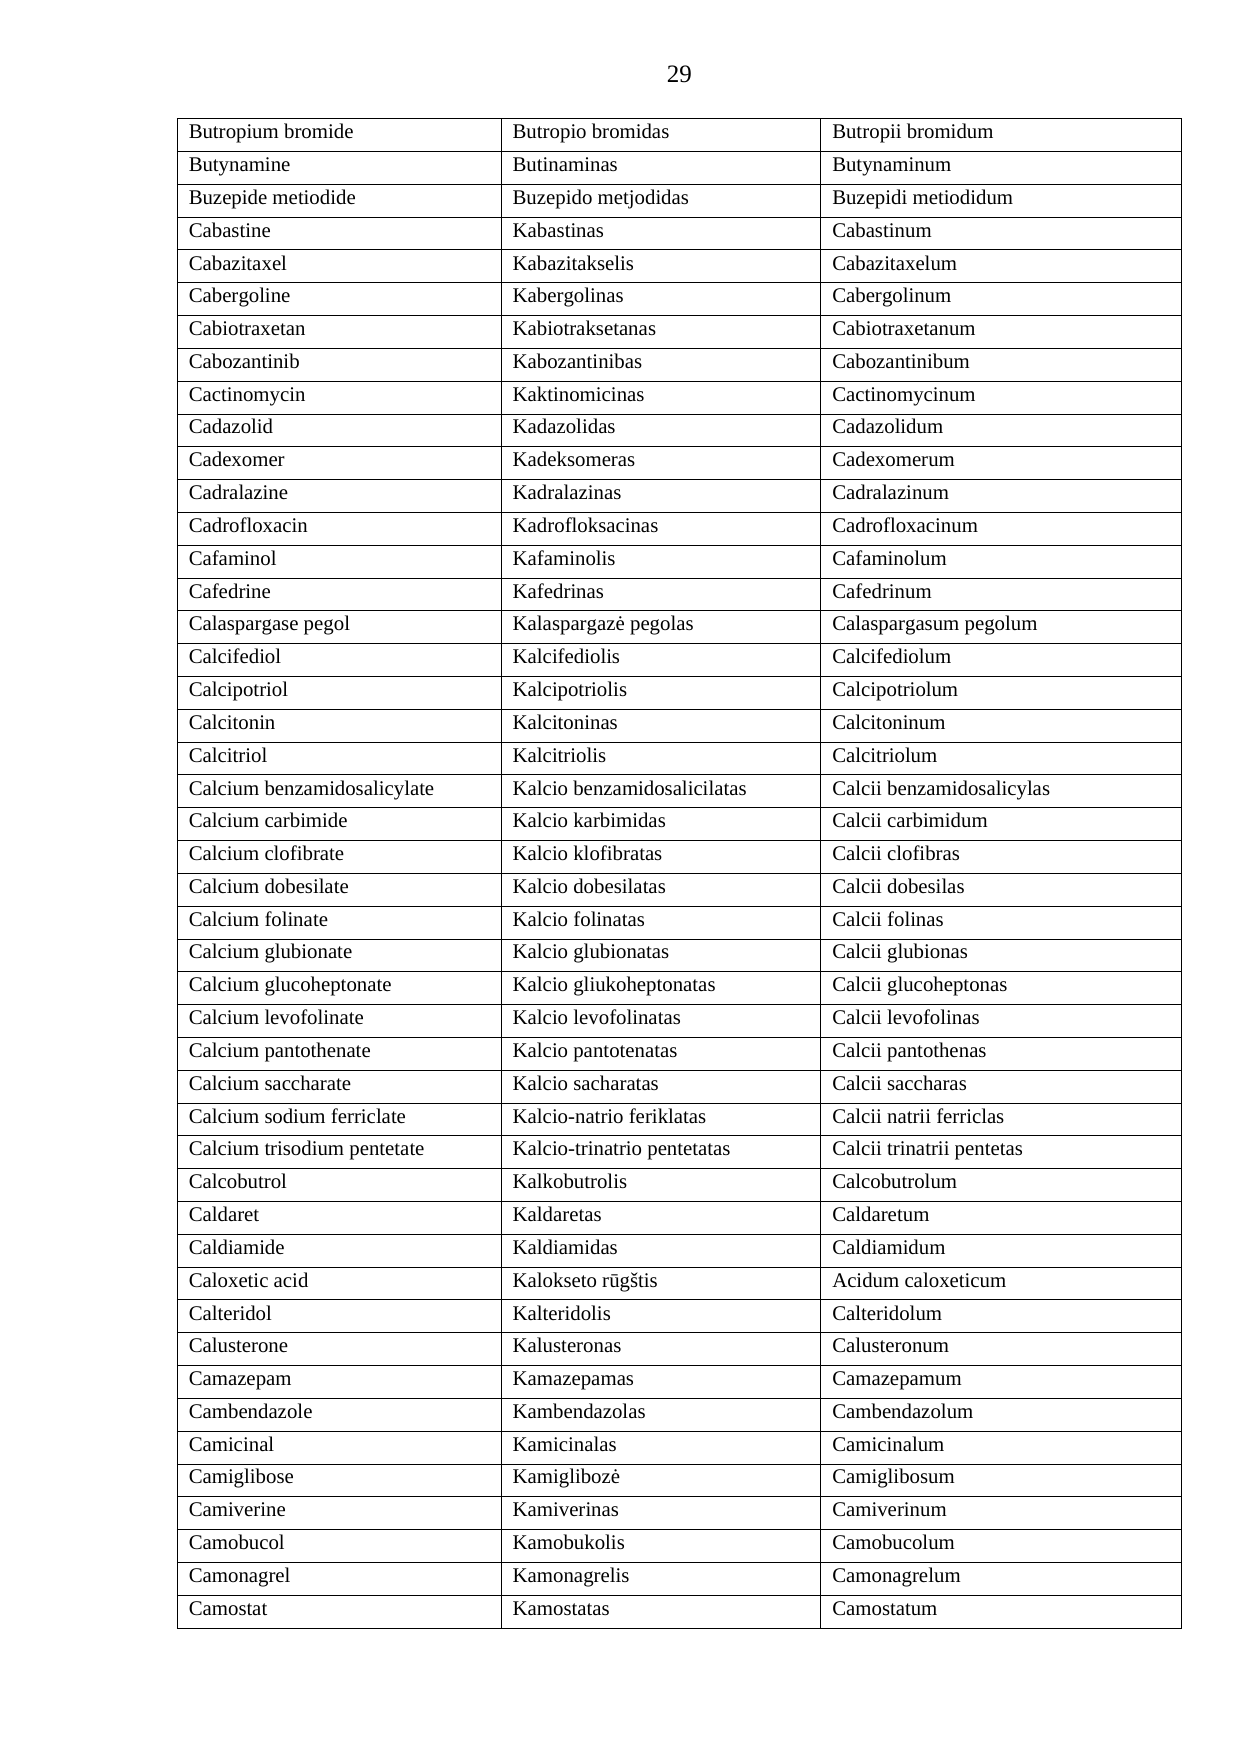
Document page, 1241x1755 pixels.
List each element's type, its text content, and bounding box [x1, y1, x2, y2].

table_cell Calcium folinate [178, 907, 501, 938]
table_cell Calcobutrol [178, 1169, 501, 1201]
table_cell Kabozantinibas [502, 349, 820, 381]
table_cell Kalcitoninas [502, 710, 820, 742]
table_cell Butropii bromidum [821, 119, 1181, 151]
table_cell Camonagrel [178, 1563, 501, 1595]
table_cell Calcium glucoheptonate [178, 972, 501, 1004]
table_cell Cabiotraxetanum [821, 316, 1181, 348]
table_cell Cafedrinum [821, 579, 1181, 610]
table_cell Kafaminolis [502, 546, 820, 577]
table_cell Calcitonin [178, 710, 501, 742]
table_cell Kalkobutrolis [502, 1169, 820, 1201]
table_cell Kalcio pantotenatas [502, 1038, 820, 1070]
table_cell Calcium pantothenate [178, 1038, 501, 1070]
table_cell Kalcio gliukoheptonatas [502, 972, 820, 1004]
table_cell Kalcio dobesilatas [502, 874, 820, 906]
table_cell Calcium saccharate [178, 1071, 501, 1102]
table_cell Buzepidi metiodidum [821, 185, 1181, 217]
table_cell Kalteridolis [502, 1300, 820, 1332]
table_cell Cadazolidum [821, 415, 1181, 446]
table_cell Calcium clofibrate [178, 841, 501, 873]
table_cell Calcobutrolum [821, 1169, 1181, 1201]
table_cell Cafedrine [178, 579, 501, 610]
table_cell Kalcio-natrio feriklatas [502, 1104, 820, 1135]
table_cell Calcii levofolinas [821, 1005, 1181, 1037]
table_cell Cabiotraxetan [178, 316, 501, 348]
table_cell Caldaret [178, 1202, 501, 1234]
table_cell Butynaminum [821, 152, 1181, 184]
table_cell Cadrofloxacin [178, 513, 501, 545]
table_cell Kalcio levofolinatas [502, 1005, 820, 1037]
table_cell Calcifediolum [821, 644, 1181, 676]
table_cell Kamiverinas [502, 1497, 820, 1529]
table_cell Calusterone [178, 1333, 501, 1365]
table_cell Kalcio sacharatas [502, 1071, 820, 1102]
table_cell Calcii glubionas [821, 940, 1181, 971]
table_cell Cabastinum [821, 218, 1181, 249]
table_cell Calcii pantothenas [821, 1038, 1181, 1070]
table_cell Calaspargasum pegolum [821, 611, 1181, 643]
table_cell Kambendazolas [502, 1399, 820, 1431]
table_cell Butropio bromidas [502, 119, 820, 151]
table_cell Kalcio folinatas [502, 907, 820, 938]
table_cell Kaldaretas [502, 1202, 820, 1234]
table_cell Camonagrelum [821, 1563, 1181, 1595]
table_cell Kamobukolis [502, 1530, 820, 1562]
table_cell Kaktinomicinas [502, 382, 820, 413]
table_cell Calcii carbimidum [821, 808, 1181, 840]
table_cell Camobucolum [821, 1530, 1181, 1562]
table_cell Kabastinas [502, 218, 820, 249]
table_cell Calcium dobesilate [178, 874, 501, 906]
table_cell Calcii saccharas [821, 1071, 1181, 1102]
table_cell Camiverinum [821, 1497, 1181, 1529]
table_cell Camiglibose [178, 1465, 501, 1496]
table_cell Calcii benzamidosalicylas [821, 775, 1181, 807]
table_cell Kalcio klofibratas [502, 841, 820, 873]
table_cell Cabazitaxel [178, 250, 501, 282]
table_cell Kalcitriolis [502, 743, 820, 774]
table_cell Calusteronum [821, 1333, 1181, 1365]
table_cell Cadexomerum [821, 447, 1181, 479]
table_cell Kalcio-trinatrio pentetatas [502, 1136, 820, 1168]
table_cell Kalokseto rūgštis [502, 1268, 820, 1299]
table_cell Cafaminolum [821, 546, 1181, 577]
table_cell Cactinomycinum [821, 382, 1181, 413]
table_cell Kalusteronas [502, 1333, 820, 1365]
table_cell Kabiotraksetanas [502, 316, 820, 348]
table_cell Kafedrinas [502, 579, 820, 610]
table_cell Kalcio glubionatas [502, 940, 820, 971]
table_cell Calcium sodium ferriclate [178, 1104, 501, 1135]
table_cell Calcipotriol [178, 677, 501, 709]
table_cell Calcifediol [178, 644, 501, 676]
table_cell Buzepido metjodidas [502, 185, 820, 217]
table_cell Cabergolinum [821, 283, 1181, 315]
table_cell Cactinomycin [178, 382, 501, 413]
table_cell Kamostatas [502, 1596, 820, 1627]
table_cell Kabazitakselis [502, 250, 820, 282]
table_cell Acidum caloxeticum [821, 1268, 1181, 1299]
table_cell Kadrofloksacinas [502, 513, 820, 545]
table_cell Cadazolid [178, 415, 501, 446]
table_cell Calaspargase pegol [178, 611, 501, 643]
table_cell Kamiglibozė [502, 1465, 820, 1496]
table_cell Camostatum [821, 1596, 1181, 1627]
table_cell Kadeksomeras [502, 447, 820, 479]
table_cell Kalcifediolis [502, 644, 820, 676]
table_cell Camiverine [178, 1497, 501, 1529]
table_cell Calcium carbimide [178, 808, 501, 840]
table_cell Camostat [178, 1596, 501, 1627]
table_cell Camazepamum [821, 1366, 1181, 1398]
table_cell Caldiamide [178, 1235, 501, 1267]
table_cell Butynamine [178, 152, 501, 184]
table_cell Calcitriol [178, 743, 501, 774]
table_cell Cabastine [178, 218, 501, 249]
table_cell Calcii glucoheptonas [821, 972, 1181, 1004]
table_cell Calcii natrii ferriclas [821, 1104, 1181, 1135]
table_cell Cadrofloxacinum [821, 513, 1181, 545]
table_cell Kalaspargazė pegolas [502, 611, 820, 643]
table_cell Kamicinalas [502, 1432, 820, 1463]
table_cell Kalcipotriolis [502, 677, 820, 709]
table_cell Kaldiamidas [502, 1235, 820, 1267]
table_cell Calcipotriolum [821, 677, 1181, 709]
table_cell Calcium levofolinate [178, 1005, 501, 1037]
table_cell Caldiamidum [821, 1235, 1181, 1267]
table_cell Caloxetic acid [178, 1268, 501, 1299]
table_cell Kamonagrelis [502, 1563, 820, 1595]
table_cell Butinaminas [502, 152, 820, 184]
table_cell Calteridol [178, 1300, 501, 1332]
table_cell Kabergolinas [502, 283, 820, 315]
table_cell Cabergoline [178, 283, 501, 315]
table_cell Calcii trinatrii pentetas [821, 1136, 1181, 1168]
table_cell Kadazolidas [502, 415, 820, 446]
table_cell Calteridolum [821, 1300, 1181, 1332]
table_cell Cadralazine [178, 480, 501, 512]
table_cell Calcii clofibras [821, 841, 1181, 873]
table_cell Calcium glubionate [178, 940, 501, 971]
table_cell Calcii folinas [821, 907, 1181, 938]
table_cell Kalcio karbimidas [502, 808, 820, 840]
table_cell Camicinalum [821, 1432, 1181, 1463]
table_cell Cabozantinib [178, 349, 501, 381]
table_cell Cabozantinibum [821, 349, 1181, 381]
table_cell Calcium benzamidosalicylate [178, 775, 501, 807]
table_cell Cadexomer [178, 447, 501, 479]
table_cell Cambendazolum [821, 1399, 1181, 1431]
table_cell Cambendazole [178, 1399, 501, 1431]
table_cell Camobucol [178, 1530, 501, 1562]
table_cell Kalcio benzamidosalicilatas [502, 775, 820, 807]
table_cell Kamazepamas [502, 1366, 820, 1398]
table_cell Kadralazinas [502, 480, 820, 512]
table_cell Buzepide metiodide [178, 185, 501, 217]
table_cell Camazepam [178, 1366, 501, 1398]
table_cell Calcii dobesilas [821, 874, 1181, 906]
table_cell Cabazitaxelum [821, 250, 1181, 282]
table_cell Cafaminol [178, 546, 501, 577]
table_cell Calcitriolum [821, 743, 1181, 774]
table_cell Butropium bromide [178, 119, 501, 151]
table_cell Caldaretum [821, 1202, 1181, 1234]
table_cell Camicinal [178, 1432, 501, 1463]
table_cell Cadralazinum [821, 480, 1181, 512]
table_cell Calcitoninum [821, 710, 1181, 742]
table_cell Camiglibosum [821, 1465, 1181, 1496]
table_cell Calcium trisodium pentetate [178, 1136, 501, 1168]
